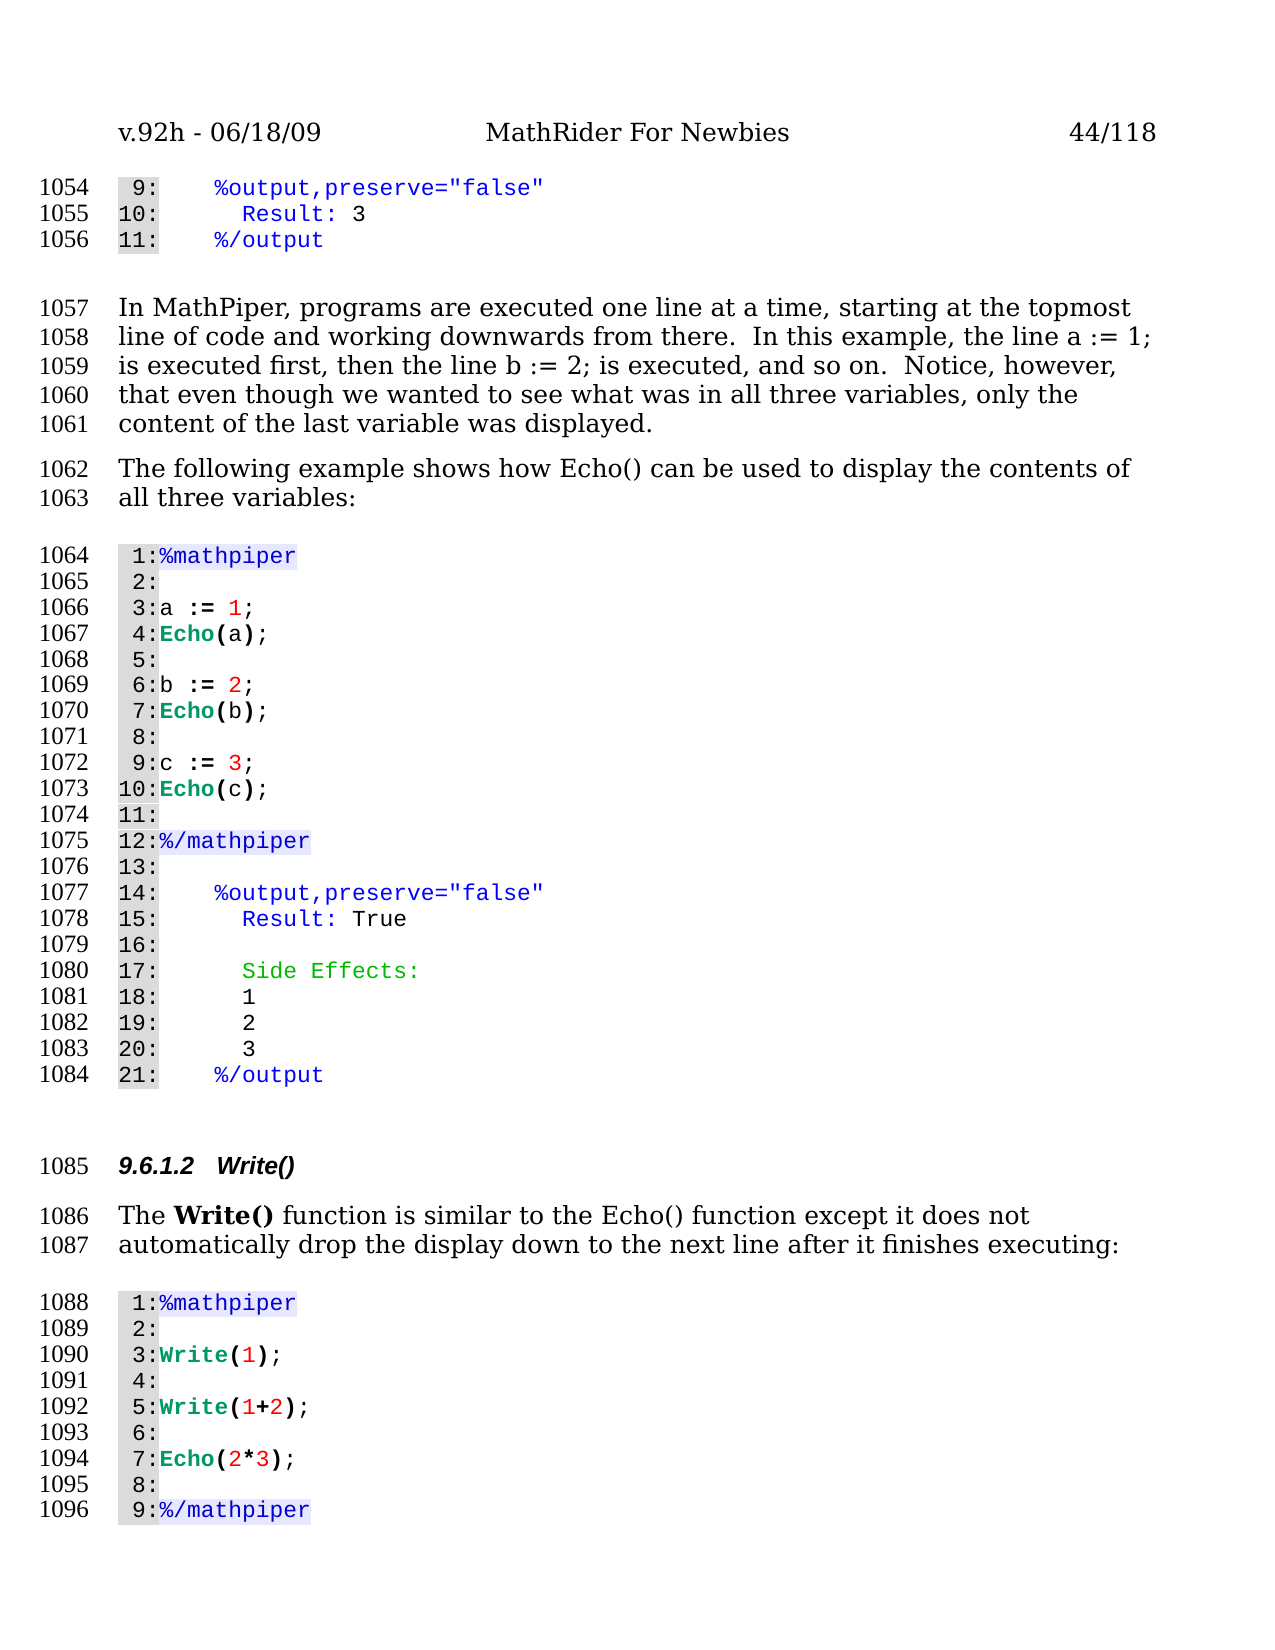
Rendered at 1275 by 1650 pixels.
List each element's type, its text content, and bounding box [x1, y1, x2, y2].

text 7:Echo(2*3); [118, 1447, 1157, 1473]
text 9:c := 3; [118, 752, 1157, 778]
text 2: [118, 570, 1157, 596]
text 6:b := 2; [118, 674, 1157, 700]
text 5: [118, 648, 1157, 674]
text 4: [118, 1369, 1157, 1395]
text 18: 1 [118, 985, 1157, 1011]
text 20: 3 [118, 1037, 1157, 1063]
text 3:Write(1); [118, 1343, 1157, 1369]
text 16: [118, 933, 1157, 959]
text 7:Echo(b); [118, 700, 1157, 726]
text 12:%/mathpiper [118, 829, 1157, 855]
text 5:Write(1+2); [118, 1395, 1157, 1421]
subtitle Write() [118, 1151, 1157, 1180]
text 10:Echo(c); [118, 778, 1157, 803]
text The following example shows how Echo() can be used to display the contents of all three variables: [118, 454, 1157, 512]
text 9:%/mathpiper [118, 1499, 1157, 1525]
text 1:%mathpiper [118, 544, 1157, 570]
text 15: Result: True [118, 907, 1157, 933]
text 4:Echo(a); [118, 622, 1157, 648]
text 21: %/output [118, 1063, 1157, 1089]
text In MathPiper, programs are executed one line at a time, starting at the topmost line of code and working downwards from there. In this example, the line a := 1; is executed first, then the line b := 2; is executed, and so on. Notice, however, that even though we wanted to see what was in all three variables, only the content of the last variable was displayed. [118, 293, 1157, 439]
text 6: [118, 1421, 1157, 1447]
text 19: 2 [118, 1011, 1157, 1037]
text 8: [118, 726, 1157, 752]
text 9: %output,preserve="false" [118, 177, 1157, 203]
text 11: [118, 803, 1157, 829]
text 1:%mathpiper [118, 1291, 1157, 1317]
text 2: [118, 1317, 1157, 1343]
text 11: %/output [118, 229, 1157, 254]
text 10: Result: 3 [118, 203, 1157, 229]
text 3:a := 1; [118, 596, 1157, 622]
text 8: [118, 1473, 1157, 1499]
text 13: [118, 855, 1157, 881]
text 14: %output,preserve="false" [118, 881, 1157, 907]
text 17: Side Effects: [118, 959, 1157, 985]
text The Write() function is similar to the Echo() function except it does not automatically drop the display down to the next line after it finishes executing: [118, 1201, 1157, 1259]
